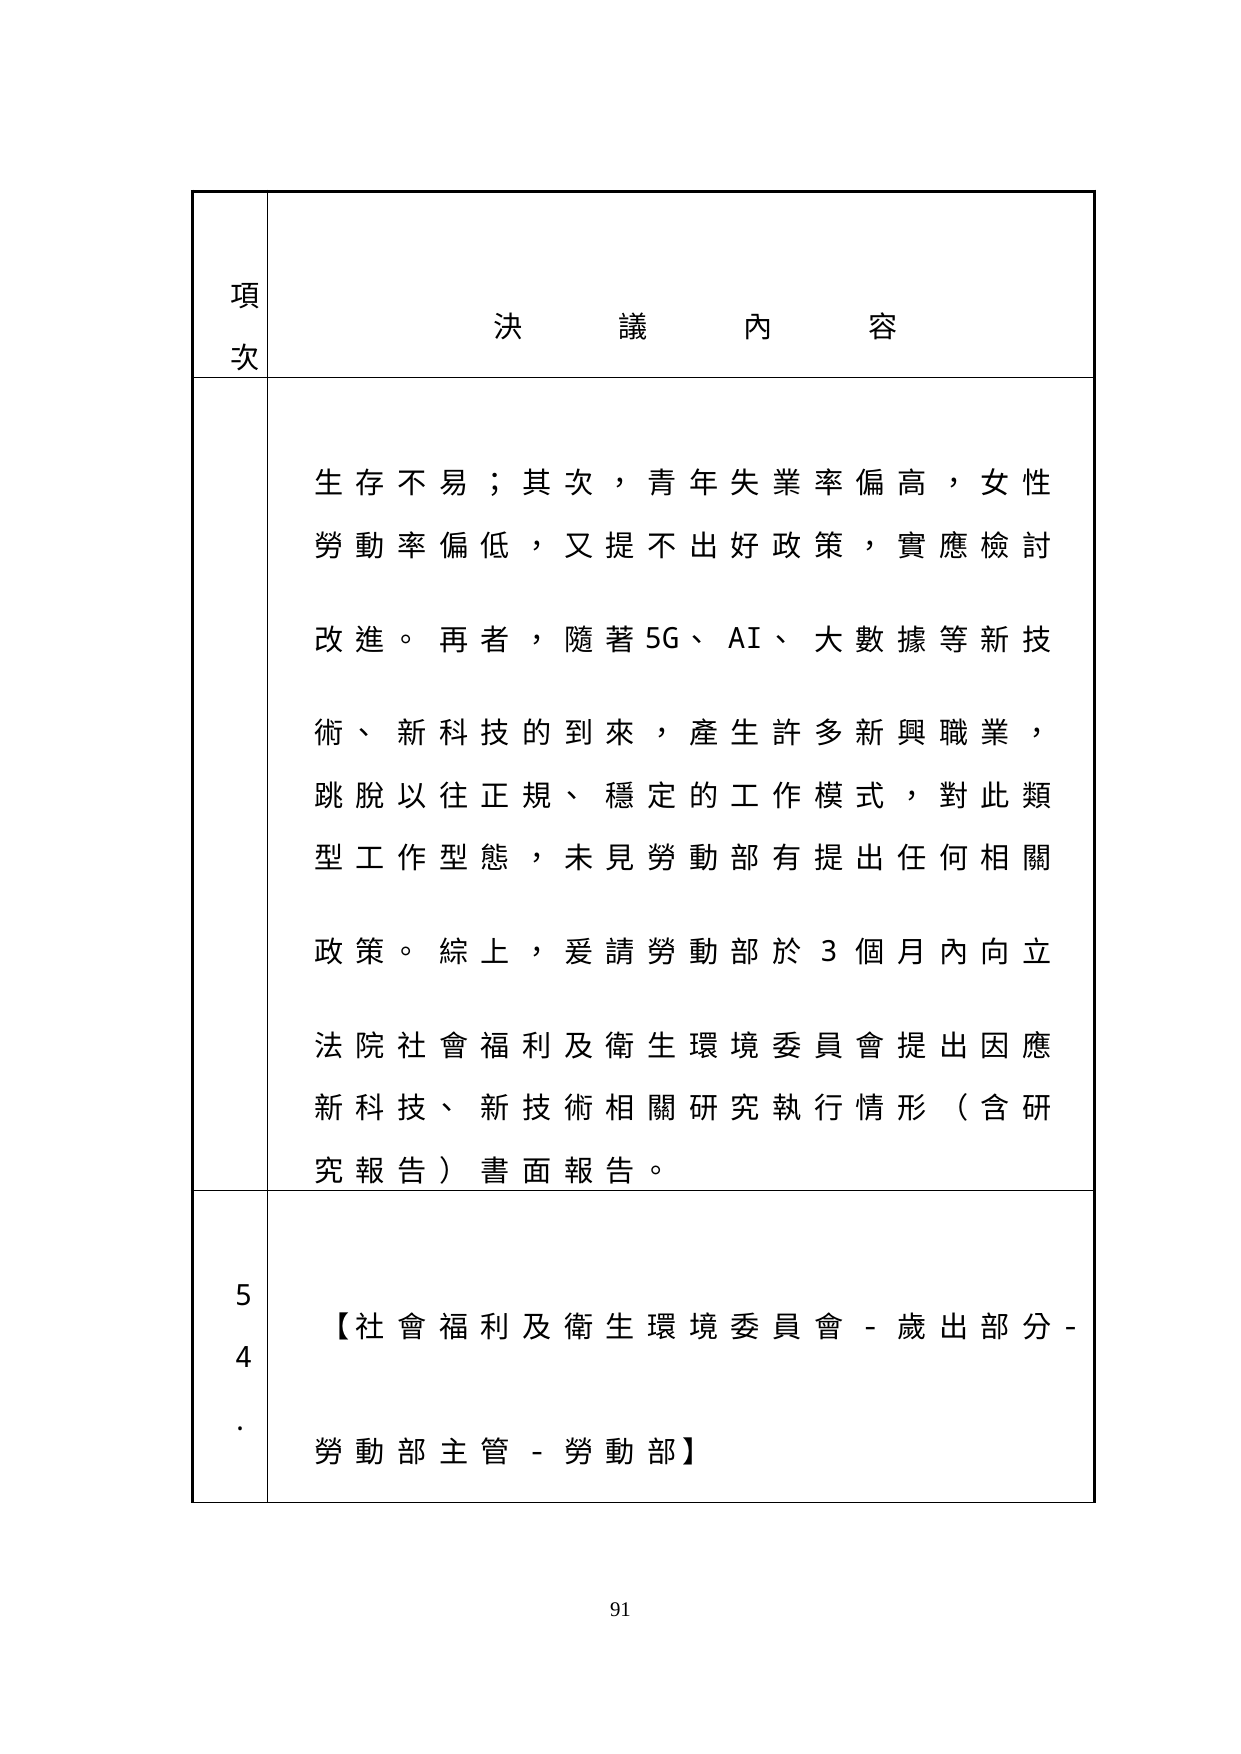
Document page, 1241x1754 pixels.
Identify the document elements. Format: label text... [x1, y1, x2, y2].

table_cell 54. [194, 1191, 267, 1502]
table_cell 生存不易；其次，青年失業率偏高，女性勞動率偏低，又提不出好政策，實應檢討改進。再者，隨著5G、AI、大數據等新技術、新科技的到來，產生許多新興職業，跳脫以往正規、穩定的工作模式，對此類型工作型態，未見勞動部有提出任何相關政策。綜上，爰請勞動部於3個月內向立法院社會福利及衛生環境委員會提出因應新科技、新技術相關研究執行情形（含研究報告）書面報告。 [268, 378, 1093, 1189]
table_header 項次 [194, 193, 267, 377]
table_cell [194, 378, 267, 1189]
table_header 決 議 內 容 [268, 193, 1093, 377]
table_cell 【社會福利及衛生環境委員會-歲出部分-勞動部主管-勞動部】 [268, 1191, 1093, 1502]
